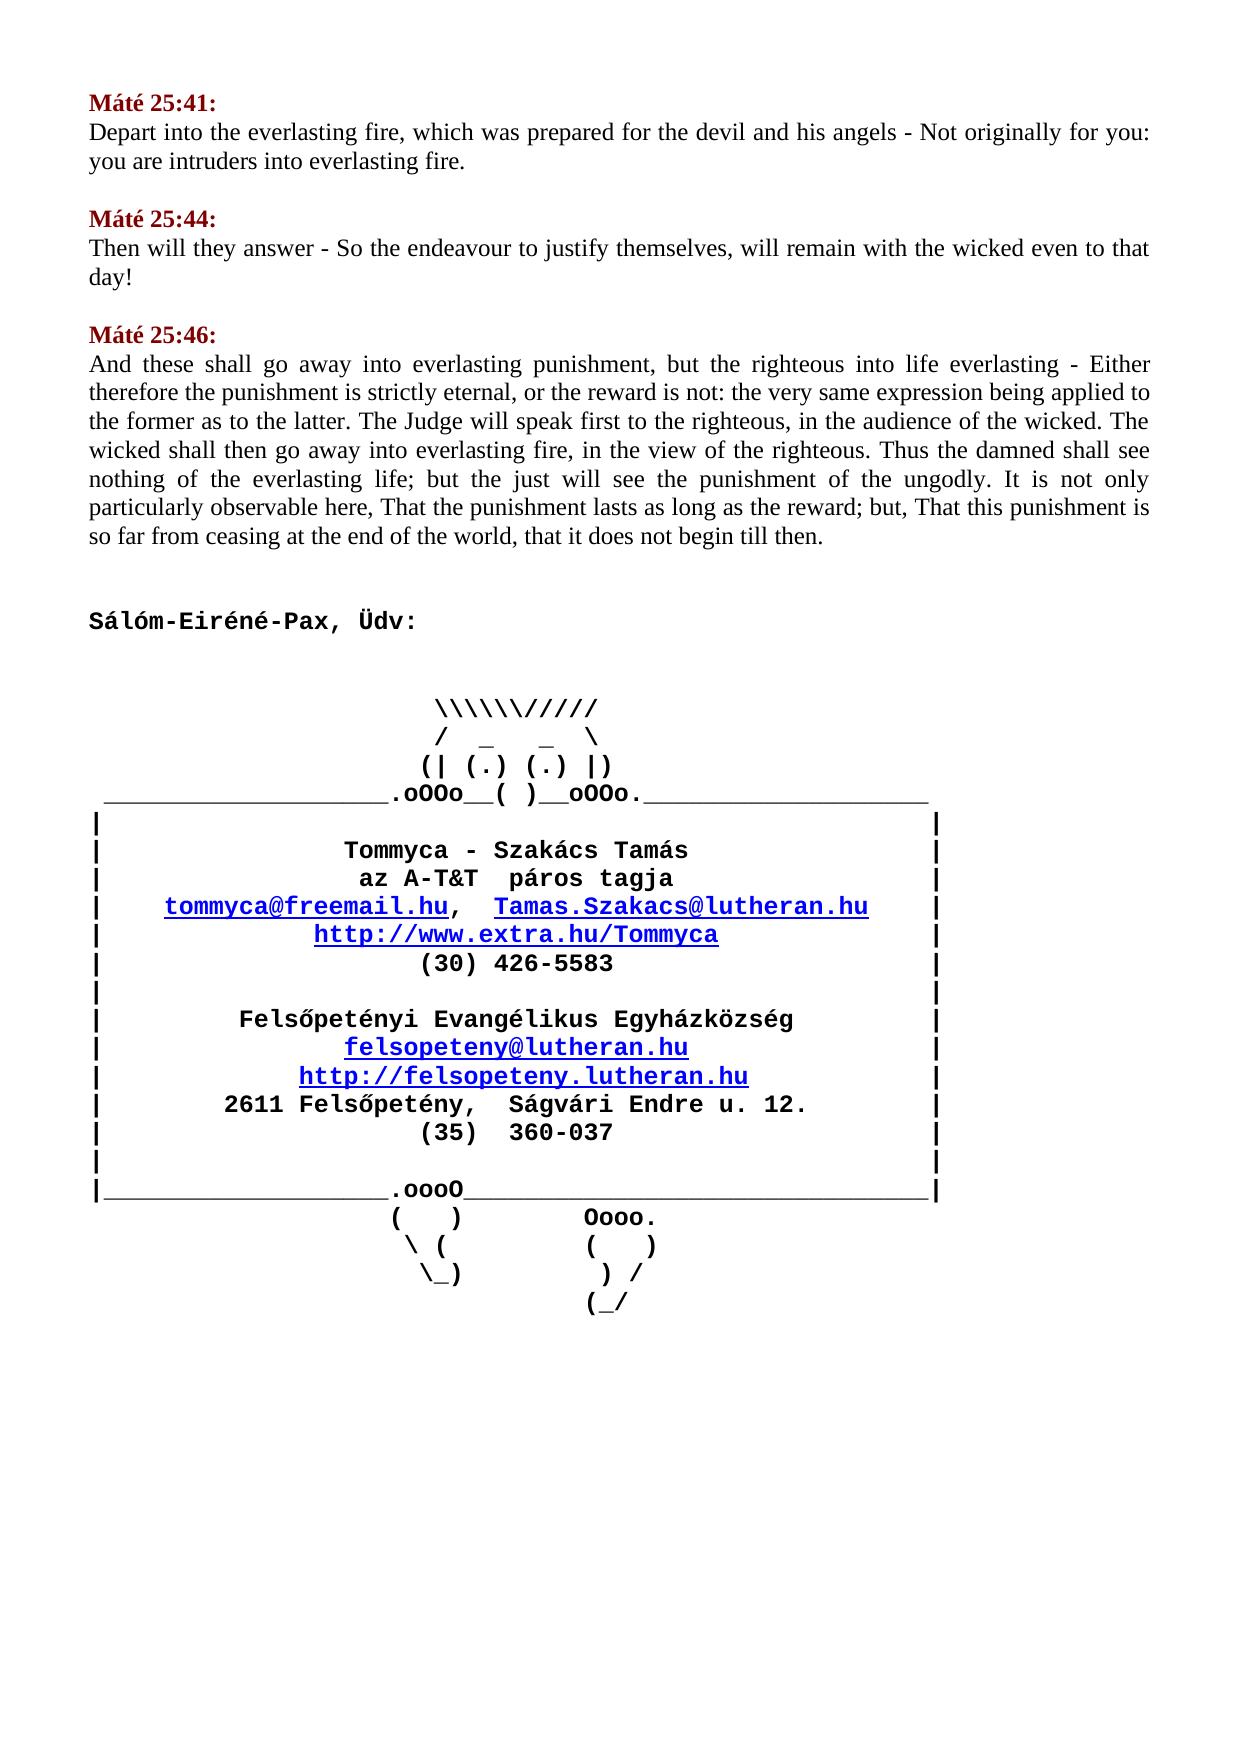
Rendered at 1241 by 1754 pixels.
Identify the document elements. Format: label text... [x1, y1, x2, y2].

text Máté 25:46: [88, 320, 1152, 349]
text Máté 25:44: [88, 204, 1152, 233]
text Sálóm-Eiréné-Pax, Üdv: [88, 609, 1152, 637]
text Then will they answer - So the endeavour to justify themselves, will remain with the wicked even to that day! [88, 233, 1152, 291]
text Máté 25:41: [88, 88, 1152, 117]
text And these shall go away into everlasting punishment, but the righteous into life everlasting - Either therefore the punishment is strictly eternal, or the reward is not: the very same expression being applied to the former as to the latter. The Judge will speak first to the righteous, in the audience of the wicked. The wicked shall then go away into everlasting fire, in the view of the righteous. Thus the damned shall see nothing of the everlasting life; but the just will see the punishment of the ungodly. It is not only particularly observable here, That the punishment lasts as long as the reward; but, That this punishment is so far from ceasing at the end of the world, that it does not begin till then. [88, 349, 1152, 550]
text Depart into the everlasting fire, which was prepared for the devil and his angels - Not originally for you: you are intruders into everlasting fire. [88, 117, 1152, 175]
text \\\\\\///// / _ _ \ (| (.) (.) |) ___________________.oOOo__( )__oOOo.___________________ | | | Tommyca - Szakács Tamás | | az A-T&T páros tagja | | tommyca@freemail.hu, Tamas.Szakacs@lutheran.hu | | http://www.extra.hu/Tommyca | | (30) 426-5583 | | | | Felsőpetényi Evangélikus Egyházközség | | felsopeteny@lutheran.hu | | http://felsopeteny.lutheran.hu | | 2611 Felsőpetény, Ságvári Endre u. 12. | | (35) 360-037 | | | |___________________.oooO_______________________________| ( ) Oooo. \ ( ( ) \_) ) / (_/ [88, 696, 1152, 1317]
